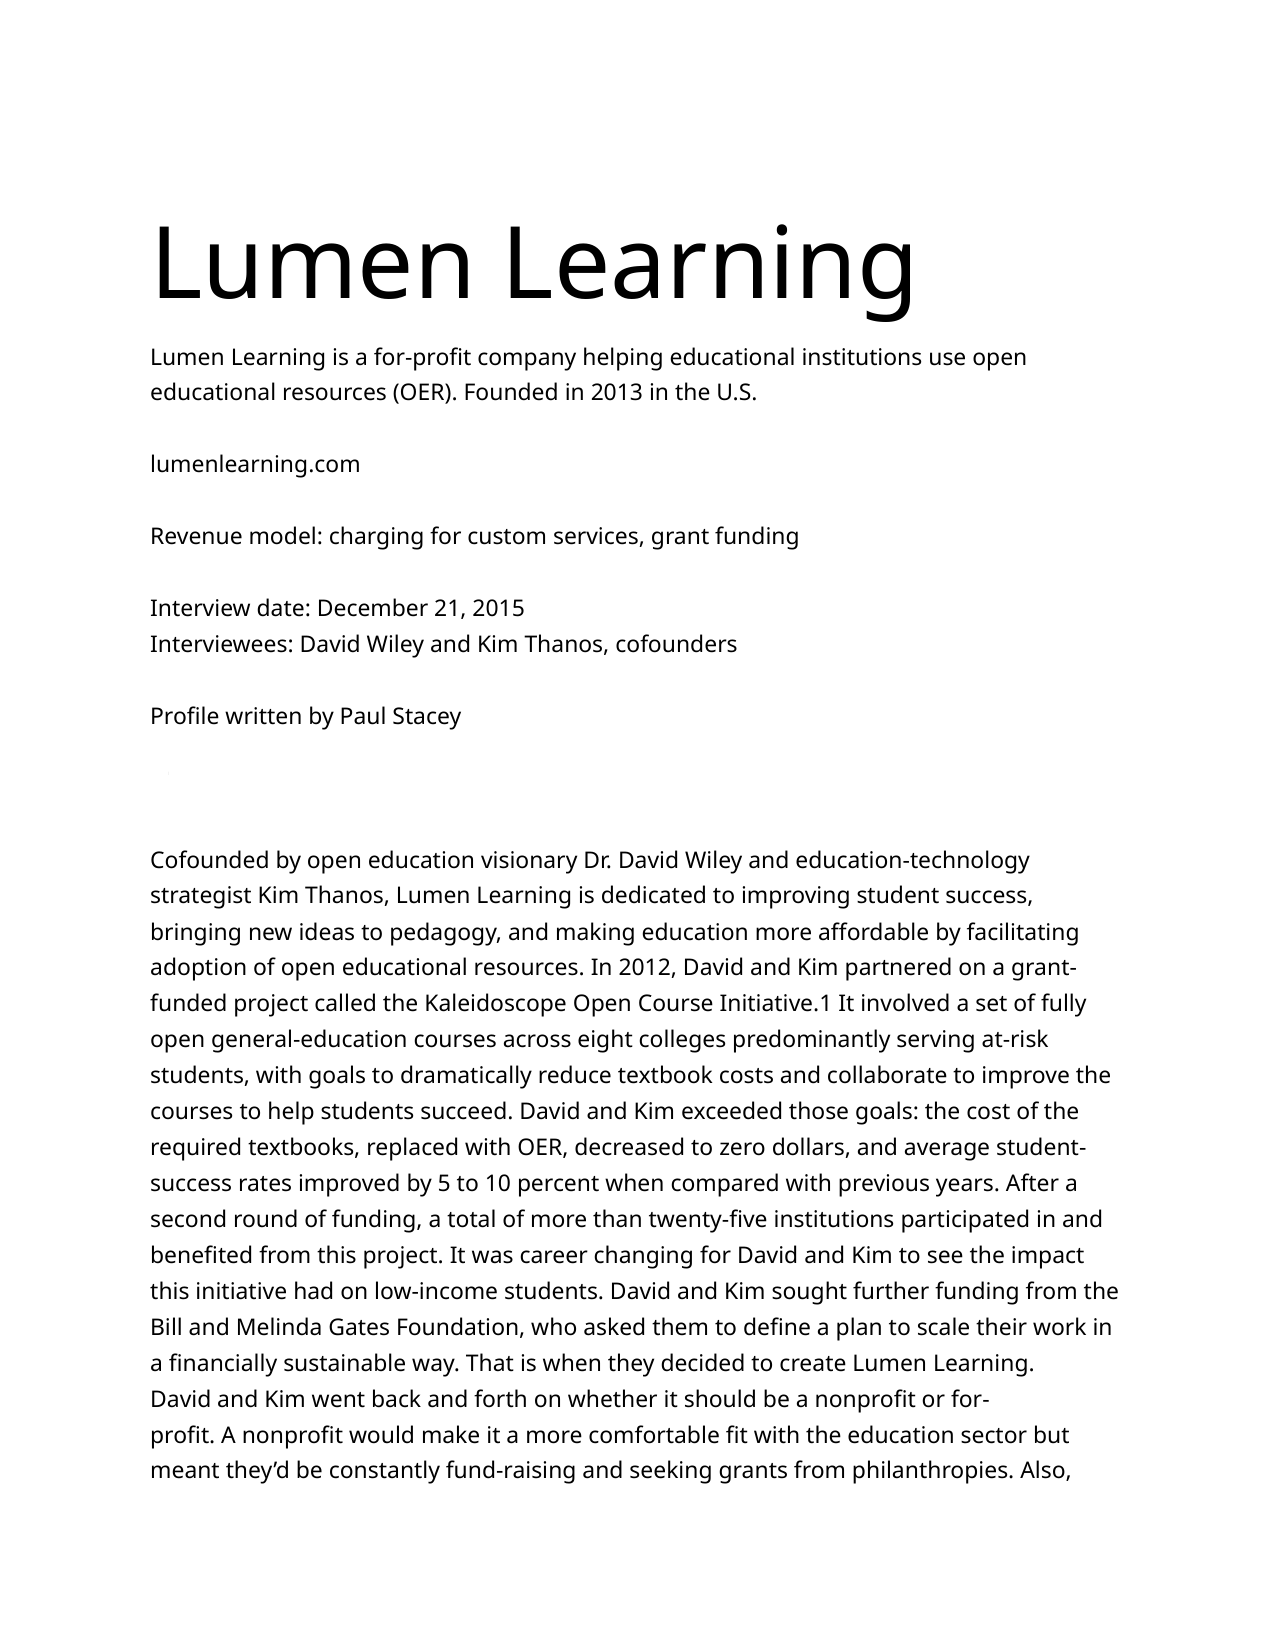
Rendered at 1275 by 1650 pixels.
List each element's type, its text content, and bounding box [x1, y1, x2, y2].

text Lumen Learning is a for-profit company helping educational institutions use open educational resources (OER). Founded in 2013 in the U.S. [150, 340, 1125, 408]
text Interviewees: David Wiley and Kim Thanos, cofounders [150, 628, 1125, 659]
text Profile written by Paul Stacey [150, 700, 1125, 731]
text Revenue model: charging for custom services, grant funding [150, 520, 1125, 551]
text David and Kim went back and forth on whether it should be a nonprofit or for- [150, 1383, 1125, 1414]
text Cofounded by open education visionary Dr. David Wiley and education-technology strategist Kim Thanos, Lumen Learning is dedicated to improving student success, bringing new ideas to pedagogy, and making education more affordable by facilitating adoption of open educational resources. In 2012, David and Kim partnered on a grant-funded project called the Kaleidoscope Open Course Initiative.1 It involved a set of fully open general-education courses across eight colleges predominantly serving at-risk students, with goals to dramatically reduce textbook costs and collaborate to improve the courses to help students succeed. David and Kim exceeded those goals: the cost of the required textbooks, replaced with OER, decreased to zero dollars, and average student-success rates improved by 5 to 10 percent when compared with previous years. After a second round of funding, a total of more than twenty-five institutions participated in and benefited from this project. It was career changing for David and Kim to see the impact this initiative had on low-income students. David and Kim sought further funding from the Bill and Melinda Gates Foundation, who asked them to define a plan to scale their work in a financially sustainable way. That is when they decided to create Lumen Learning. [150, 843, 1125, 1378]
text profit. A nonprofit would make it a more comfortable fit with the education sector but meant they’d be constantly fund-raising and seeking grants from philanthropies. Also, [150, 1418, 1125, 1486]
subtitle Lumen Learning [150, 192, 1125, 328]
text Interview date: December 21, 2015 [150, 592, 1125, 623]
text lumenlearning.com [150, 448, 1125, 479]
